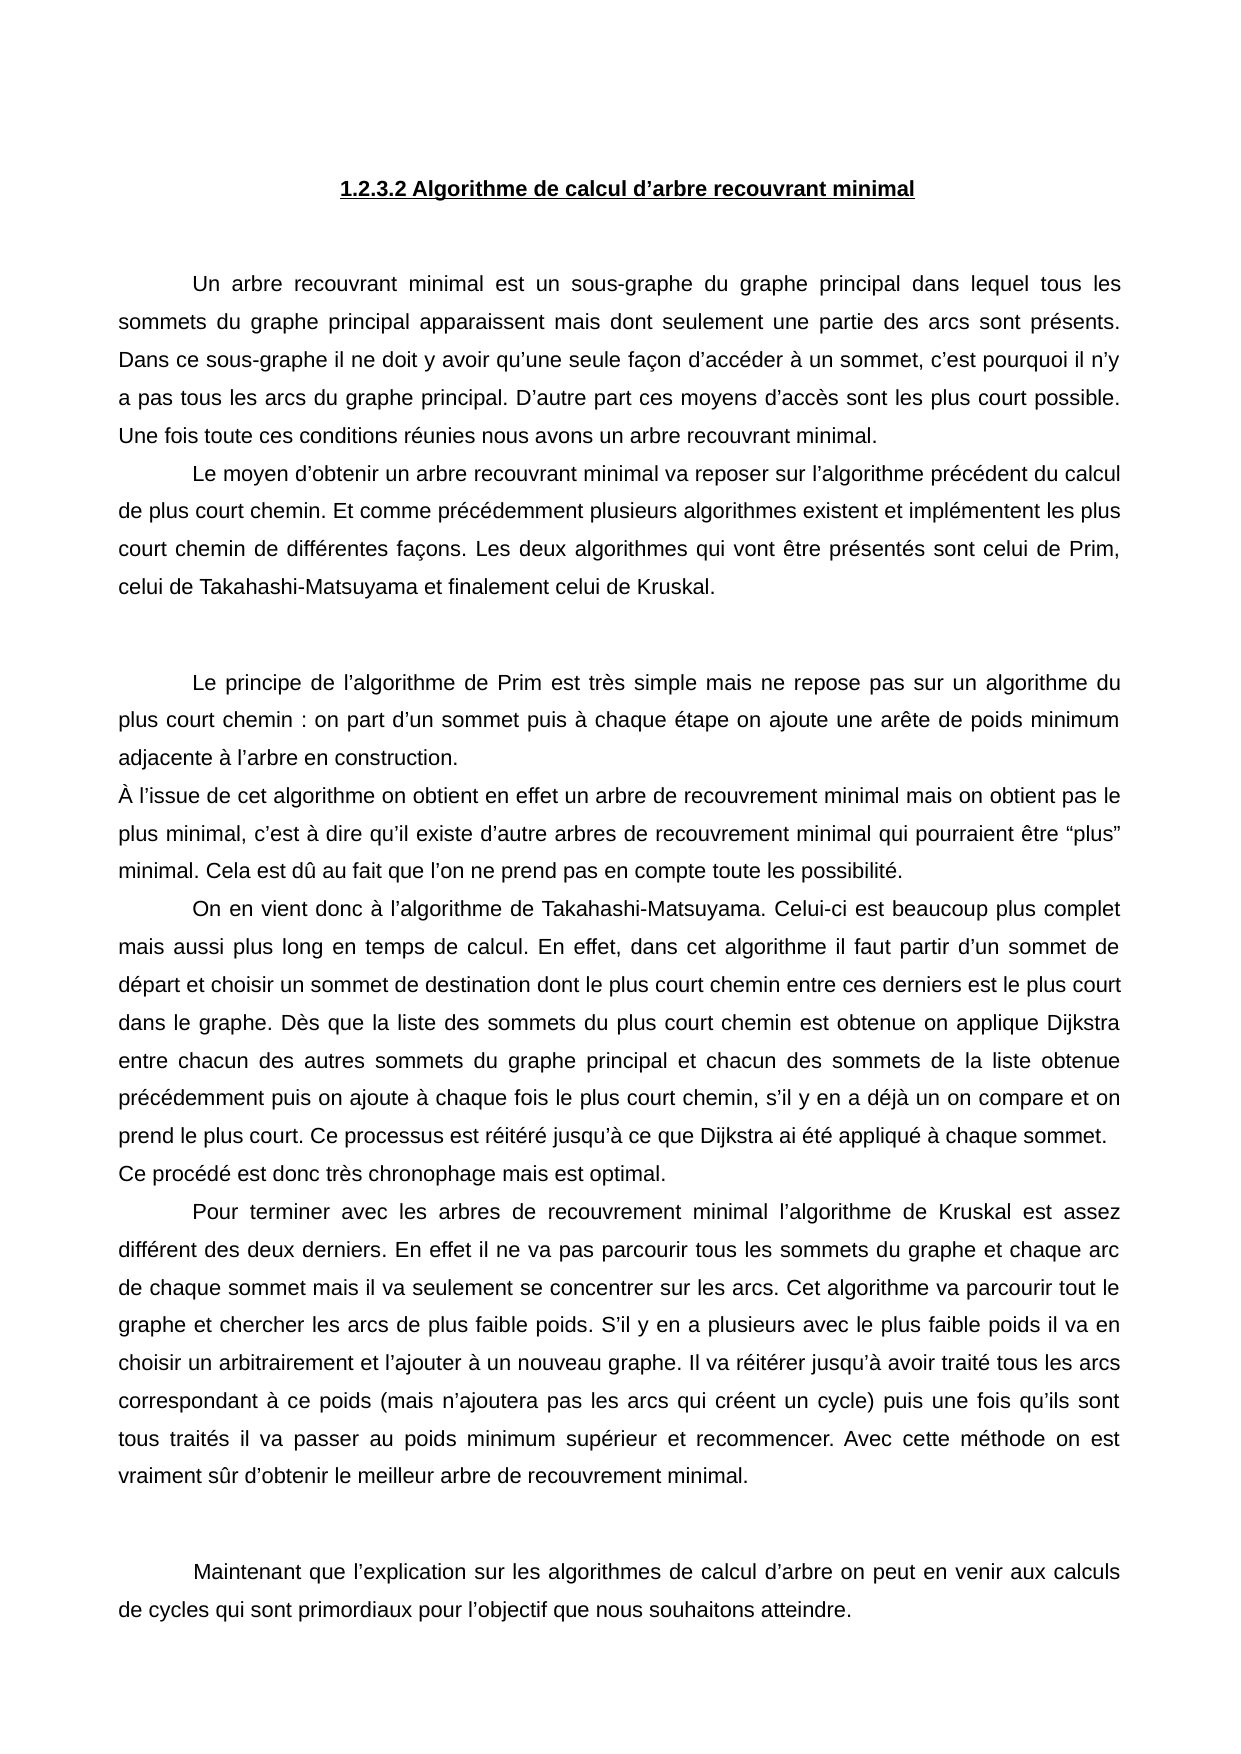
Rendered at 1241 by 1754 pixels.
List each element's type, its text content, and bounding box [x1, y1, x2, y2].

text Pour terminer avec les arbres de recouvrement minimal l’algorithme de Kruskal est assez différent des deux derniers. En effet il ne va pas parcourir tous les sommets du graphe et chaque arc de chaque sommet mais il va seulement se concentrer sur les arcs. Cet algorithme va parcourir tout le graphe et chercher les arcs de plus faible poids. S’il y en a plusieurs avec le plus faible poids il va en choisir un arbitrairement et l’ajouter à un nouveau graphe. Il va réitérer jusqu’à avoir traité tous les arcs correspondant à ce poids (mais n’ajoutera pas les arcs qui créent un cycle) puis une fois qu’ils sont tous traités il va passer au poids minimum supérieur et recommencer. Avec cette méthode on est vraiment sûr d’obtenir le meilleur arbre de recouvrement minimal. [118, 1199, 1122, 1489]
text 1.2.3.2 Algorithme de calcul d’arbre recouvrant minimal [118, 176, 1122, 201]
text À l’issue de cet algorithme on obtient en effet un arbre de recouvrement minimal mais on obtient pas le plus minimal, c’est à dire qu’il existe d’autre arbres de recouvrement minimal qui pourraient être “plus” minimal. Cela est dû au fait que l’on ne prend pas en compte toute les possibilité. [118, 783, 1122, 884]
text Maintenant que l’explication sur les algorithmes de calcul d’arbre on peut en venir aux calculs de cycles qui sont primordiaux pour l’objectif que nous souhaitons atteindre. [118, 1559, 1122, 1622]
text Un arbre recouvrant minimal est un sous-graphe du graphe principal dans lequel tous les sommets du graphe principal apparaissent mais dont seulement une partie des arcs sont présents. Dans ce sous-graphe il ne doit y avoir qu’une seule façon d’accéder à un sommet, c’est pourquoi il n’y a pas tous les arcs du graphe principal. D’autre part ces moyens d’accès sont les plus court possible. Une fois toute ces conditions réunies nous avons un arbre recouvrant minimal. [118, 271, 1122, 448]
text Le moyen d’obtenir un arbre recouvrant minimal va reposer sur l’algorithme précédent du calcul de plus court chemin. Et comme précédemment plusieurs algorithmes existent et implémentent les plus court chemin de différentes façons. Les deux algorithmes qui vont être présentés sont celui de Prim, celui de Takahashi-Matsuyama et finalement celui de Kruskal. [118, 460, 1122, 599]
text Le principe de l’algorithme de Prim est très simple mais ne repose pas sur un algorithme du plus court chemin : on part d’un sommet puis à chaque étape on ajoute une arête de poids minimum adjacente à l’arbre en construction. [118, 669, 1122, 770]
text On en vient donc à l’algorithme de Takahashi-Matsuyama. Celui-ci est beaucoup plus complet mais aussi plus long en temps de calcul. En effet, dans cet algorithme il faut partir d’un sommet de départ et choisir un sommet de destination dont le plus court chemin entre ces derniers est le plus court dans le graphe. Dès que la liste des sommets du plus court chemin est obtenue on applique Dijkstra entre chacun des autres sommets du graphe principal et chacun des sommets de la liste obtenue précédemment puis on ajoute à chaque fois le plus court chemin, s’il y en a déjà un on compare et on prend le plus court. Ce processus est réitéré jusqu’à ce que Dijkstra ai été appliqué à chaque sommet. [118, 896, 1122, 1148]
text Ce procédé est donc très chronophage mais est optimal. [118, 1161, 1122, 1186]
